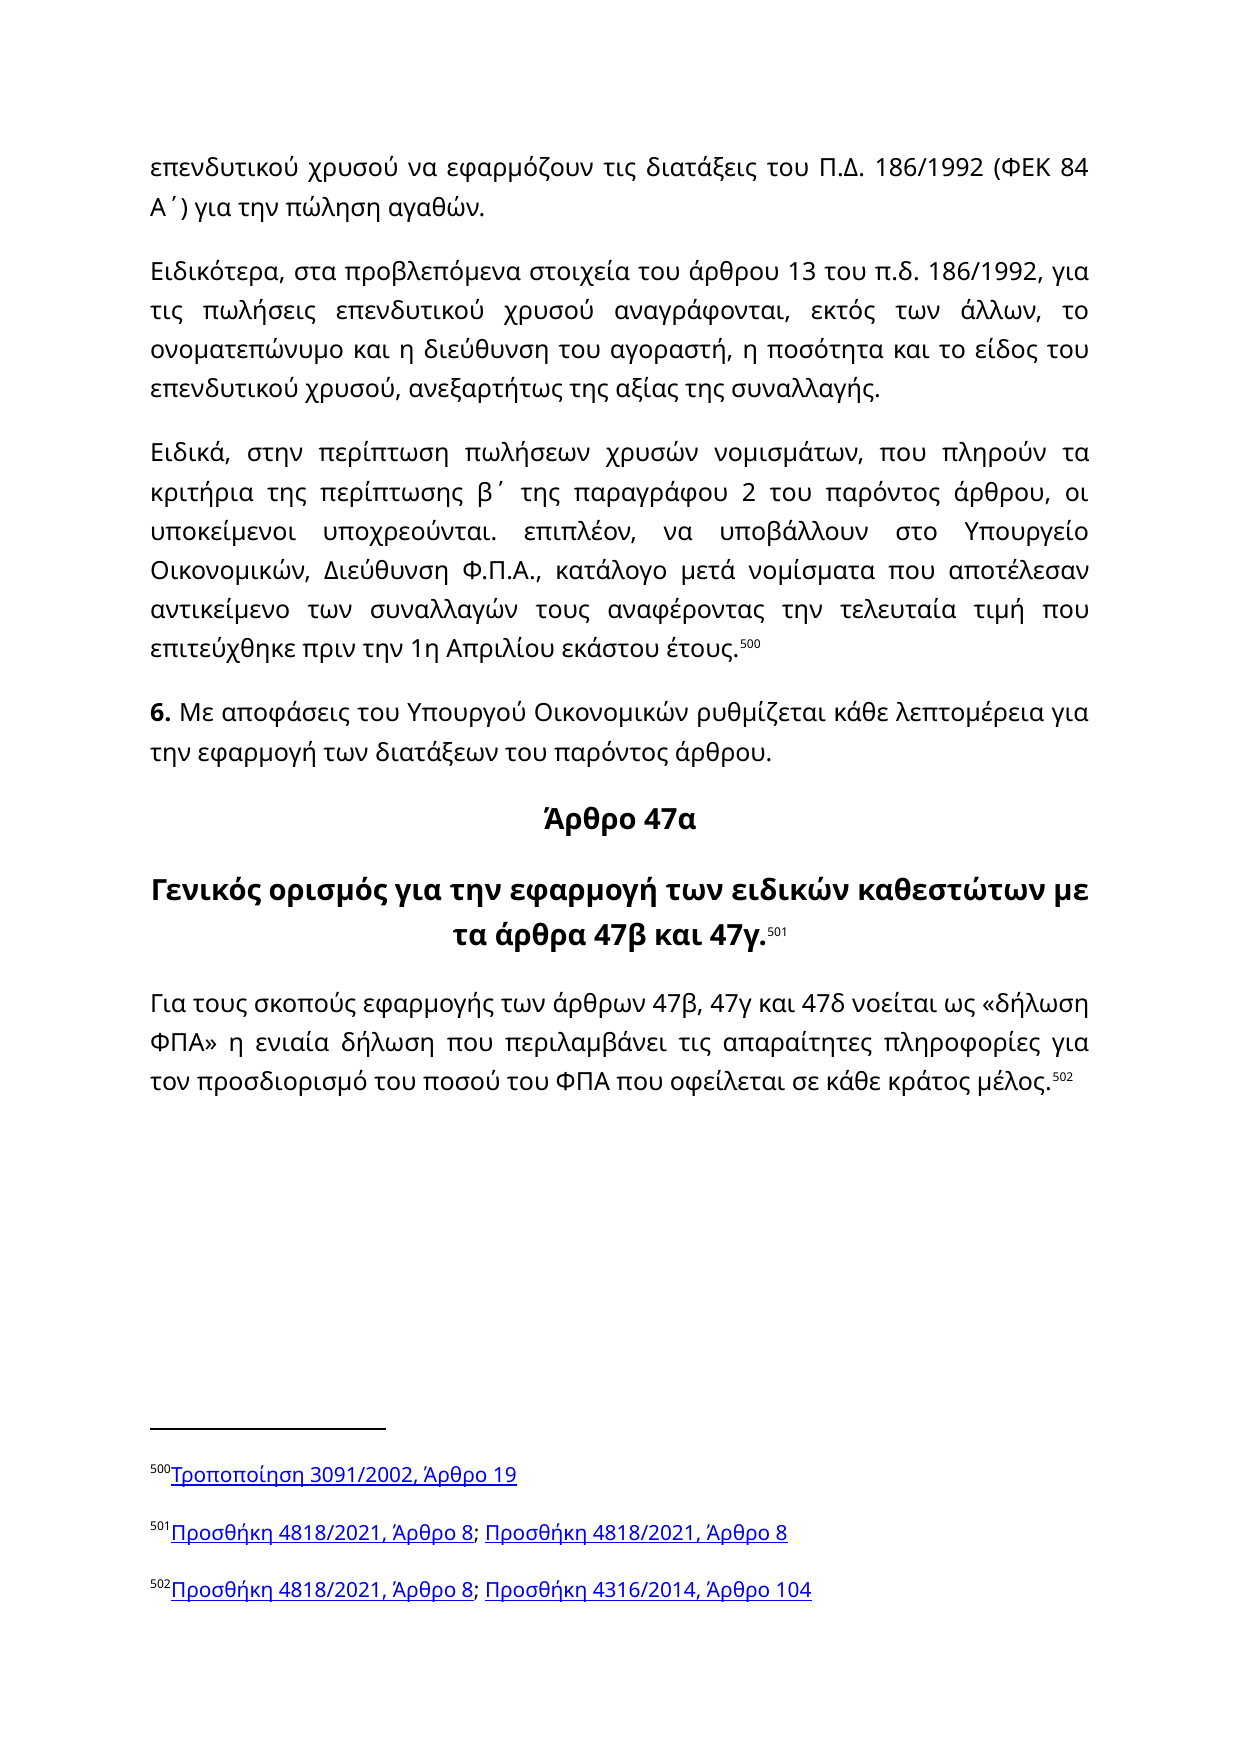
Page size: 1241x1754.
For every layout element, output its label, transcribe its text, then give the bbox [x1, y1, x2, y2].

subtitle Άρθρο 47α [150, 798, 1090, 838]
text 6. Με αποφάσεις του Υπουργού Οικονομικών ρυθμίζεται κάθε λεπτομέρεια για την εφαρμογή των διατάξεων του παρόντος άρθρου. [150, 695, 1090, 768]
text Προσθήκη 4818/2021, Άρθρο 8; Προσθήκη 4818/2021, Άρθρο 8 [150, 1518, 1090, 1546]
text Προσθήκη 4818/2021, Άρθρο 8; Προσθήκη 4316/2014, Άρθρο 104 [150, 1576, 1090, 1604]
text Ειδικά, στην περίπτωση πωλήσεων χρυσών νομισμάτων, που πληρούν τα κριτήρια της περίπτωσης β΄ της παραγράφου 2 του παρόντος άρθρου, οι υποκείμενοι υποχρεούνται. επιπλέον, να υποβάλλουν στο Υπουργείο Οικονομικών, Διεύθυνση Φ.Π.Α., κατάλογο μετά νομίσματα που αποτέλεσαν αντικείμενο των συναλλαγών τους αναφέροντας την τελευταία τιμή που επιτεύχθηκε πριν την 1η Απριλίου εκάστου έτους. [150, 435, 1090, 665]
text επενδυτικού χρυσού να εφαρμόζουν τις διατάξεις του Π.Δ. 186/1992 (ΦΕΚ 84 Α΄) για την πώληση αγαθών. [150, 150, 1090, 223]
text Ειδικότερα, στα προβλεπόμενα στοιχεία του άρθρου 13 του π.δ. 186/1992, για τις πωλήσεις επενδυτικού χρυσού αναγράφονται, εκτός των άλλων, το ονοματεπώνυμο και η διεύθυνση του αγοραστή, η ποσότητα και το είδος του επενδυτικού χρυσού, ανεξαρτήτως της αξίας της συναλλαγής. [150, 253, 1090, 405]
text Για τους σκοπούς εφαρμογής των άρθρων 47β, 47γ και 47δ νοείται ως «δήλωση ΦΠΑ» η ενιαία δήλωση που περιλαμβάνει τις απαραίτητες πληροφορίες για τον προσδιορισμό του ποσού του ΦΠΑ που οφείλεται σε κάθε κράτος μέλος. [150, 985, 1090, 1098]
text Τροποποίηση 3091/2002, Άρθρο 19 [150, 1460, 1090, 1489]
subtitle Γενικός ορισμός για την εφαρμογή των ειδικών καθεστώτων με τα άρθρα 47β και 47γ. [150, 869, 1090, 954]
